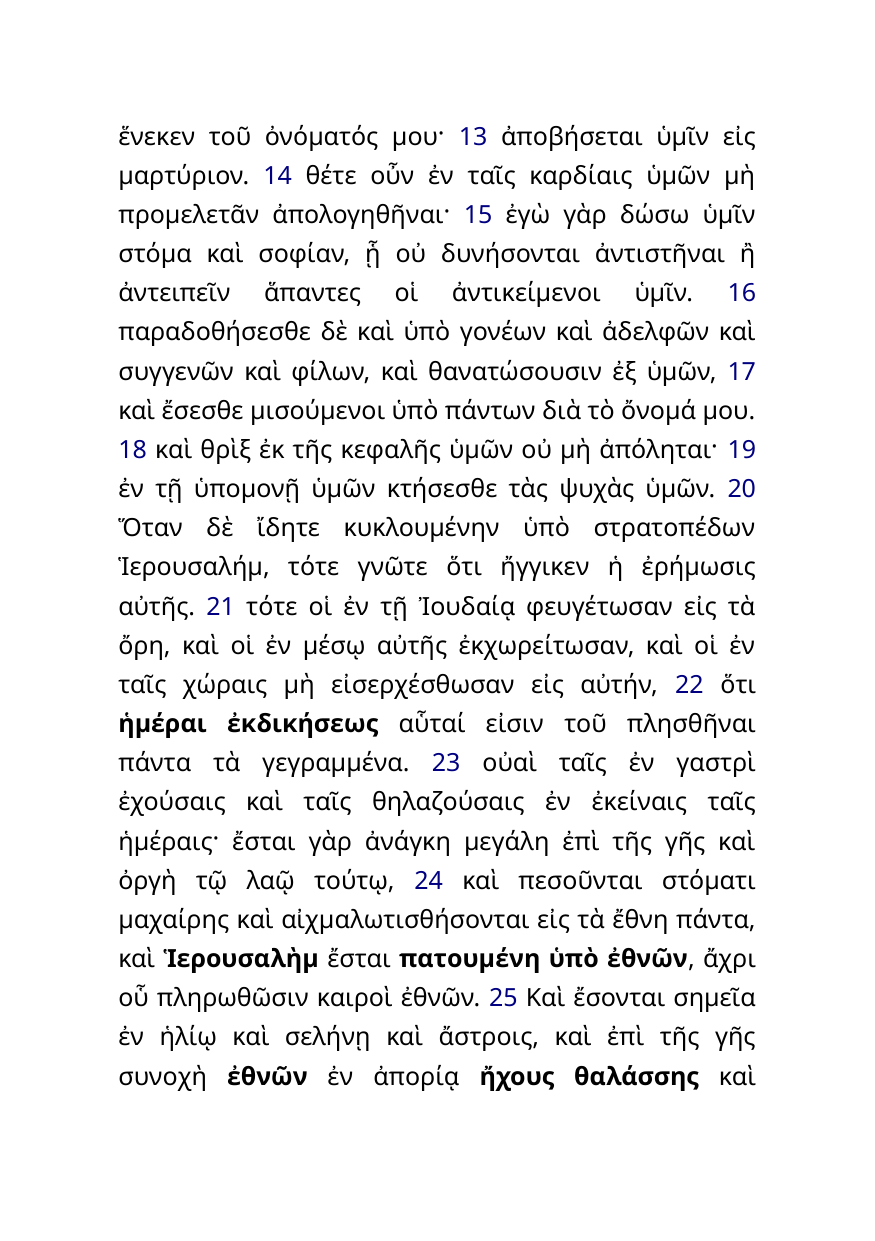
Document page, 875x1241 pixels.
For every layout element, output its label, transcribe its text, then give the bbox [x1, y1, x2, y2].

text ἕνεκεν τοῦ ὀνόματός μου· 13 ἀποβήσεται ὑμῖν εἰς μαρτύριον. 14 θέτε οὖν ἐν ταῖς καρδίαις ὑμῶν μὴ προμελετᾶν ἀπολογηθῆναι· 15 ἐγὼ γὰρ δώσω ὑμῖν στόμα καὶ σοφίαν, ᾗ οὐ δυνήσονται ἀντιστῆναι ἢ ἀντειπεῖν ἅπαντες οἱ ἀντικείμενοι ὑμῖν. 16 παραδοθήσεσθε δὲ καὶ ὑπὸ γονέων καὶ ἀδελφῶν καὶ συγγενῶν καὶ φίλων, καὶ θανατώσουσιν ἐξ ὑμῶν, 17 καὶ ἔσεσθε μισούμενοι ὑπὸ πάντων διὰ τὸ ὄνομά μου. 18 καὶ θρὶξ ἐκ τῆς κεφαλῆς ὑμῶν οὐ μὴ ἀπόληται· 19 ἐν τῇ ὑπομονῇ ὑμῶν κτήσεσθε τὰς ψυχὰς ὑμῶν. 20 Ὅταν δὲ ἴδητε κυκλουμένην ὑπὸ στρατοπέδων Ἱερουσαλήμ, τότε γνῶτε ὅτι ἤγγικεν ἡ ἐρήμωσις αὐτῆς. 21 τότε οἱ ἐν τῇ Ἰουδαίᾳ φευγέτωσαν εἰς τὰ ὄρη, καὶ οἱ ἐν μέσῳ αὐτῆς ἐκχωρείτωσαν, καὶ οἱ ἐν ταῖς χώραις μὴ εἰσερχέσθωσαν εἰς αὐτήν, 22 ὅτι ἡμέραι ἐκδικήσεως αὗταί εἰσιν τοῦ πλησθῆναι πάντα τὰ γεγραμμένα. 23 οὐαὶ ταῖς ἐν γαστρὶ ἐχούσαις καὶ ταῖς θηλαζούσαις ἐν ἐκείναις ταῖς ἡμέραις· ἔσται γὰρ ἀνάγκη μεγάλη ἐπὶ τῆς γῆς καὶ ὀργὴ τῷ λαῷ τούτῳ, 24 καὶ πεσοῦνται στόματι μαχαίρης καὶ αἰχμαλωτισθήσονται εἰς τὰ ἔθνη πάντα, καὶ Ἱερουσαλὴμ ἔσται πατουμένη ὑπὸ ἐθνῶν, ἄχρι οὗ πληρωθῶσιν καιροὶ ἐθνῶν. 25 Καὶ ἔσονται σημεῖα ἐν ἡλίῳ καὶ σελήνῃ καὶ ἄστροις, καὶ ἐπὶ τῆς γῆς συνοχὴ ἐθνῶν ἐν ἀπορίᾳ ἤχους θαλάσσης καὶ [118, 118, 756, 1092]
